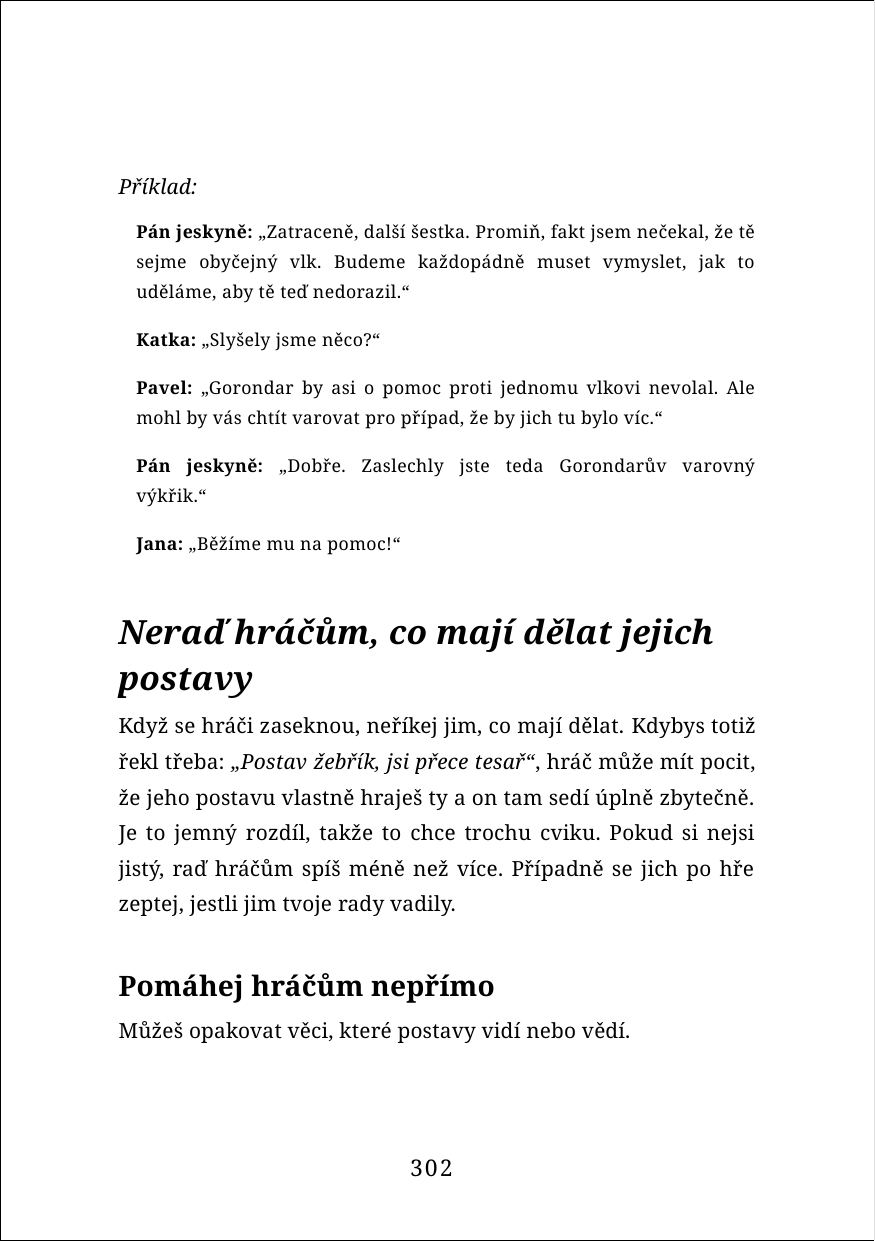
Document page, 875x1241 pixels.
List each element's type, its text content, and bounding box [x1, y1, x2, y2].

text Příklad: [118, 172, 756, 200]
text Když se hráči zaseknou, neříkej jim, co mají dělat. Kdybys totiž řekl třeba: „Postav žebřík, jsi přece tesař“, hráč může mít pocit, že jeho postavu vlastně hraješ ty a on tam sedí úplně zbytečně. Je to jemný rozdíl, takže to chce trochu cviku. Pokud si nejsi jistý, raď hráčům spíš méně než více. Případně se jich po hře zeptej, jestli jim tvoje rady vadily. [118, 712, 756, 918]
text Pán jeskyně: „Zatraceně, další šestka. Promiň, fakt jsem nečekal, že tě sejme obyčejný vlk. Budeme každopádně muset vymyslet, jak to uděláme, aby tě teď nedorazil.“ [136, 219, 756, 304]
text Pavel: „Gorondar by asi o pomoc proti jednomu vlkovi nevolal. Ale mohl by vás chtít varovat pro případ, že by jich tu bylo víc.“ [136, 375, 756, 430]
text Jana: „Běžíme mu na pomoc!“ [136, 532, 756, 556]
text Můžeš opakovat věci, které postavy vidí nebo vědí. [118, 1016, 756, 1045]
text Pán jeskyně: „Dobře. Zaslechly jste teda Gorondarův varovný výkřik.“ [136, 453, 756, 508]
subtitle Neraď hráčům, co mají dělat jejich postavy [118, 609, 756, 700]
subtitle Pomáhej hráčům nepřímo [118, 966, 756, 1004]
text Katka: „Slyšely jsme něco?“ [136, 327, 756, 352]
